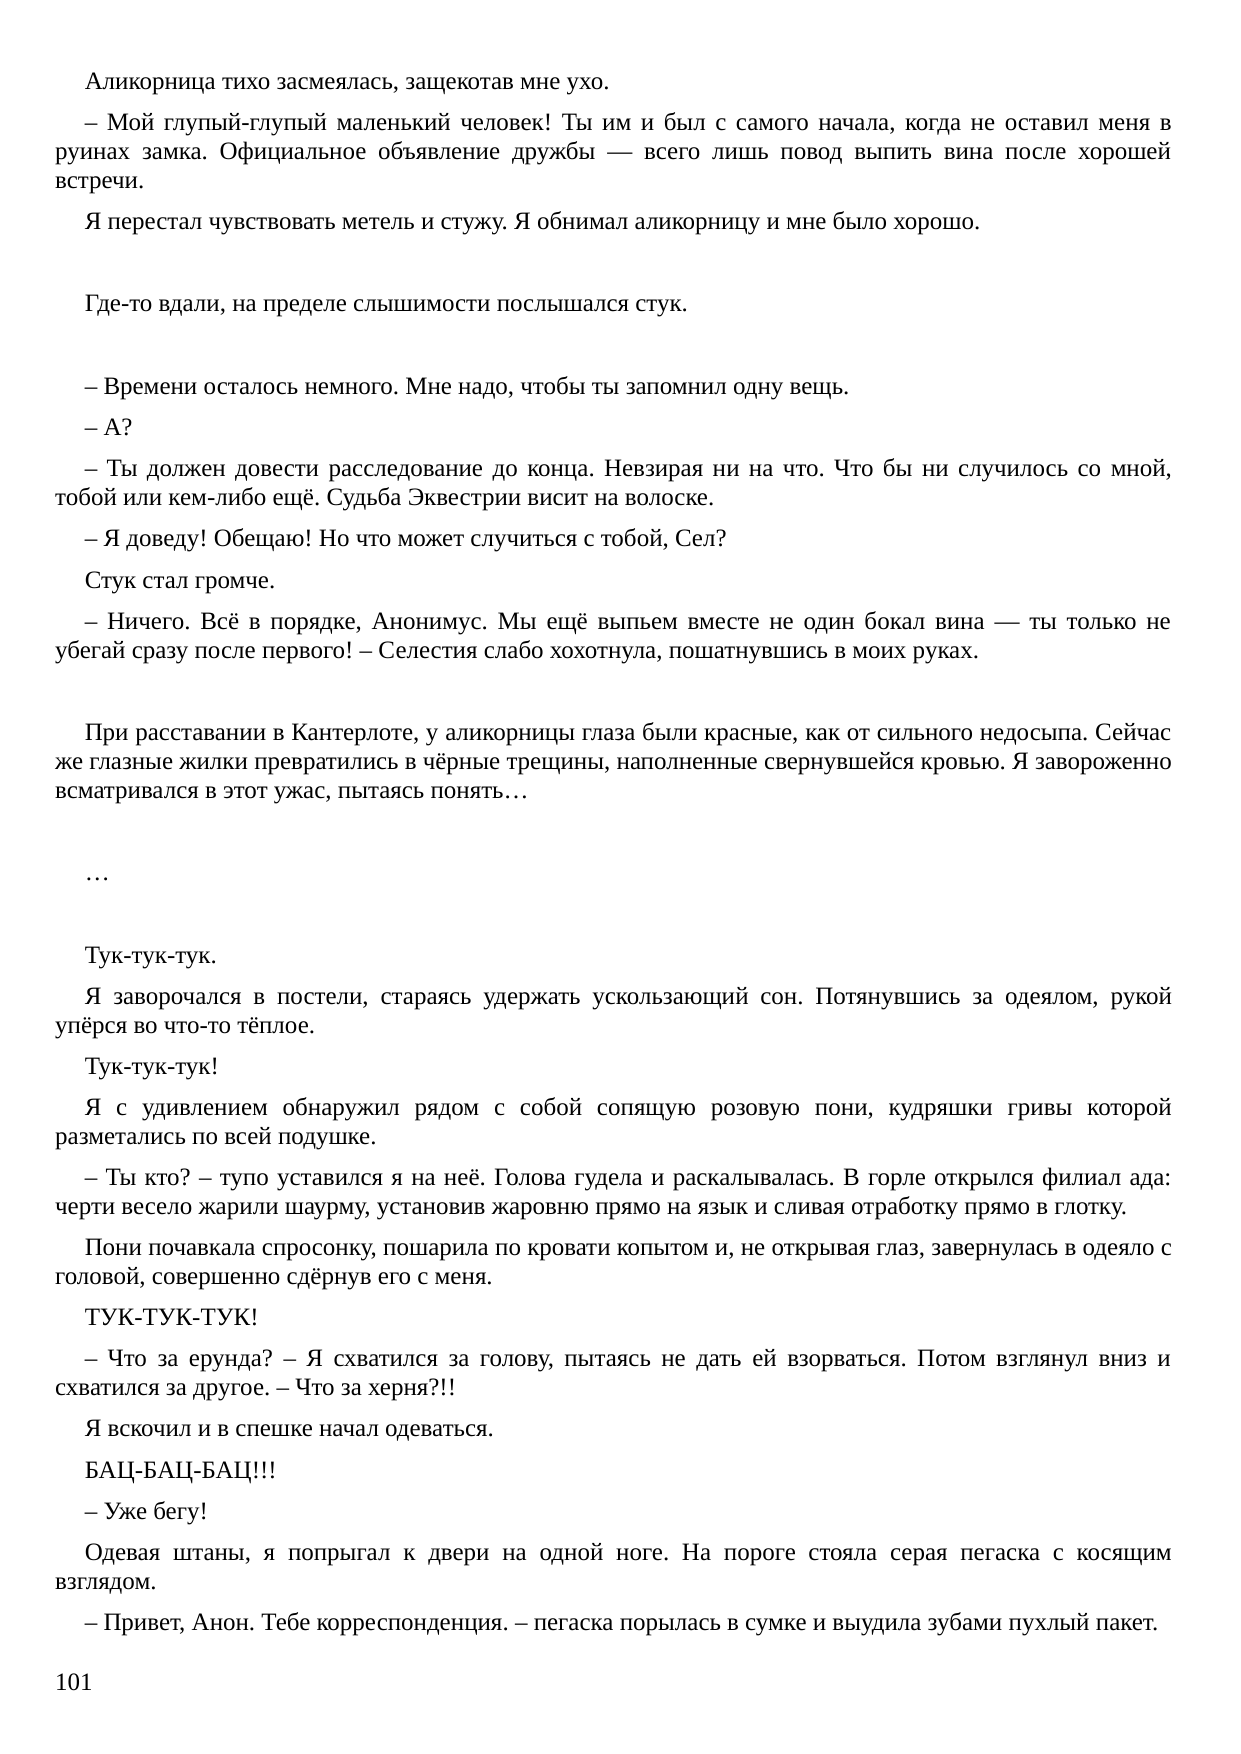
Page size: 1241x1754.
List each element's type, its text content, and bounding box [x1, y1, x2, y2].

text – Мой глупый-глупый маленький человек! Ты им и был с самого начала, когда не оставил меня в руинах замка. Официальное объявление дружбы — всего лишь повод выпить вина после хорошей встречи. [55, 107, 1173, 193]
text Я перестал чувствовать метель и стужу. Я обнимал аликорницу и мне было хорошо. [55, 206, 1173, 235]
text – Ничего. Всё в порядке, Анонимус. Мы ещё выпьем вместе не один бокал вина — ты только не убегай сразу после первого! – Селестия слабо хохотнула, пошатнувшись в моих руках. [55, 606, 1173, 663]
text Аликорница тихо засмеялась, защекотав мне ухо. [55, 66, 1173, 95]
text Стук стал громче. [55, 565, 1173, 593]
text Где-то вдали, на пределе слышимости послышался стук. [55, 288, 1173, 317]
text Я вскочил и в спешке начал одеваться. [55, 1413, 1173, 1442]
text … [55, 857, 1173, 886]
text БАЦ-БАЦ-БАЦ!!! [55, 1455, 1173, 1483]
text ТУК-ТУК-ТУК! [55, 1302, 1173, 1331]
text – Уже бегу! [55, 1496, 1173, 1525]
text – Привет, Анон. Тебе корреспонденция. – пегаска порылась в сумке и выудила зубами пухлый пакет. [55, 1607, 1173, 1636]
text – Ты кто? – тупо уставился я на неё. Голова гудела и раскалывалась. В горле открылся филиал ада: черти весело жарили шаурму, установив жаровню прямо на язык и сливая отработку прямо в глотку. [55, 1162, 1173, 1220]
text Пони почавкала спросонку, пошарила по кровати копытом и, не открывая глаз, завернулась в одеяло с головой, совершенно сдёрнув его с меня. [55, 1232, 1173, 1290]
text – Времени осталось немного. Мне надо, чтобы ты запомнил одну вещь. [55, 371, 1173, 400]
text – Я доведу! Обещаю! Но что может случиться с тобой, Сел? [55, 523, 1173, 552]
text Одевая штаны, я попрыгал к двери на одной ноге. На пороге стояла серая пегаска с косящим взглядом. [55, 1537, 1173, 1595]
text – Ты должен довести расследование до конца. Невзирая ни на что. Что бы ни случилось со мной, тобой или кем-либо ещё. Судьба Эквестрии висит на волоске. [55, 453, 1173, 511]
text Я с удивлением обнаружил рядом с собой сопящую розовую пони, кудряшки гривы которой разметались по всей подушке. [55, 1092, 1173, 1150]
text Я заворочался в постели, стараясь удержать ускользающий сон. Потянувшись за одеялом, рукой упёрся во что-то тёплое. [55, 981, 1173, 1038]
text Тук-тук-тук. [55, 940, 1173, 968]
text – Что за ерунда? – Я схватился за голову, пытаясь не дать ей взорваться. Потом взглянул вниз и схватился за другое. – Что за херня?!! [55, 1343, 1173, 1401]
text – А? [55, 412, 1173, 441]
text Тук-тук-тук! [55, 1051, 1173, 1080]
text При расставании в Кантерлоте, у аликорницы глаза были красные, как от сильного недосыпа. Сейчас же глазные жилки превратились в чёрные трещины, наполненные свернувшейся кровью. Я завороженно всматривался в этот ужас, пытаясь понять… [55, 717, 1173, 803]
